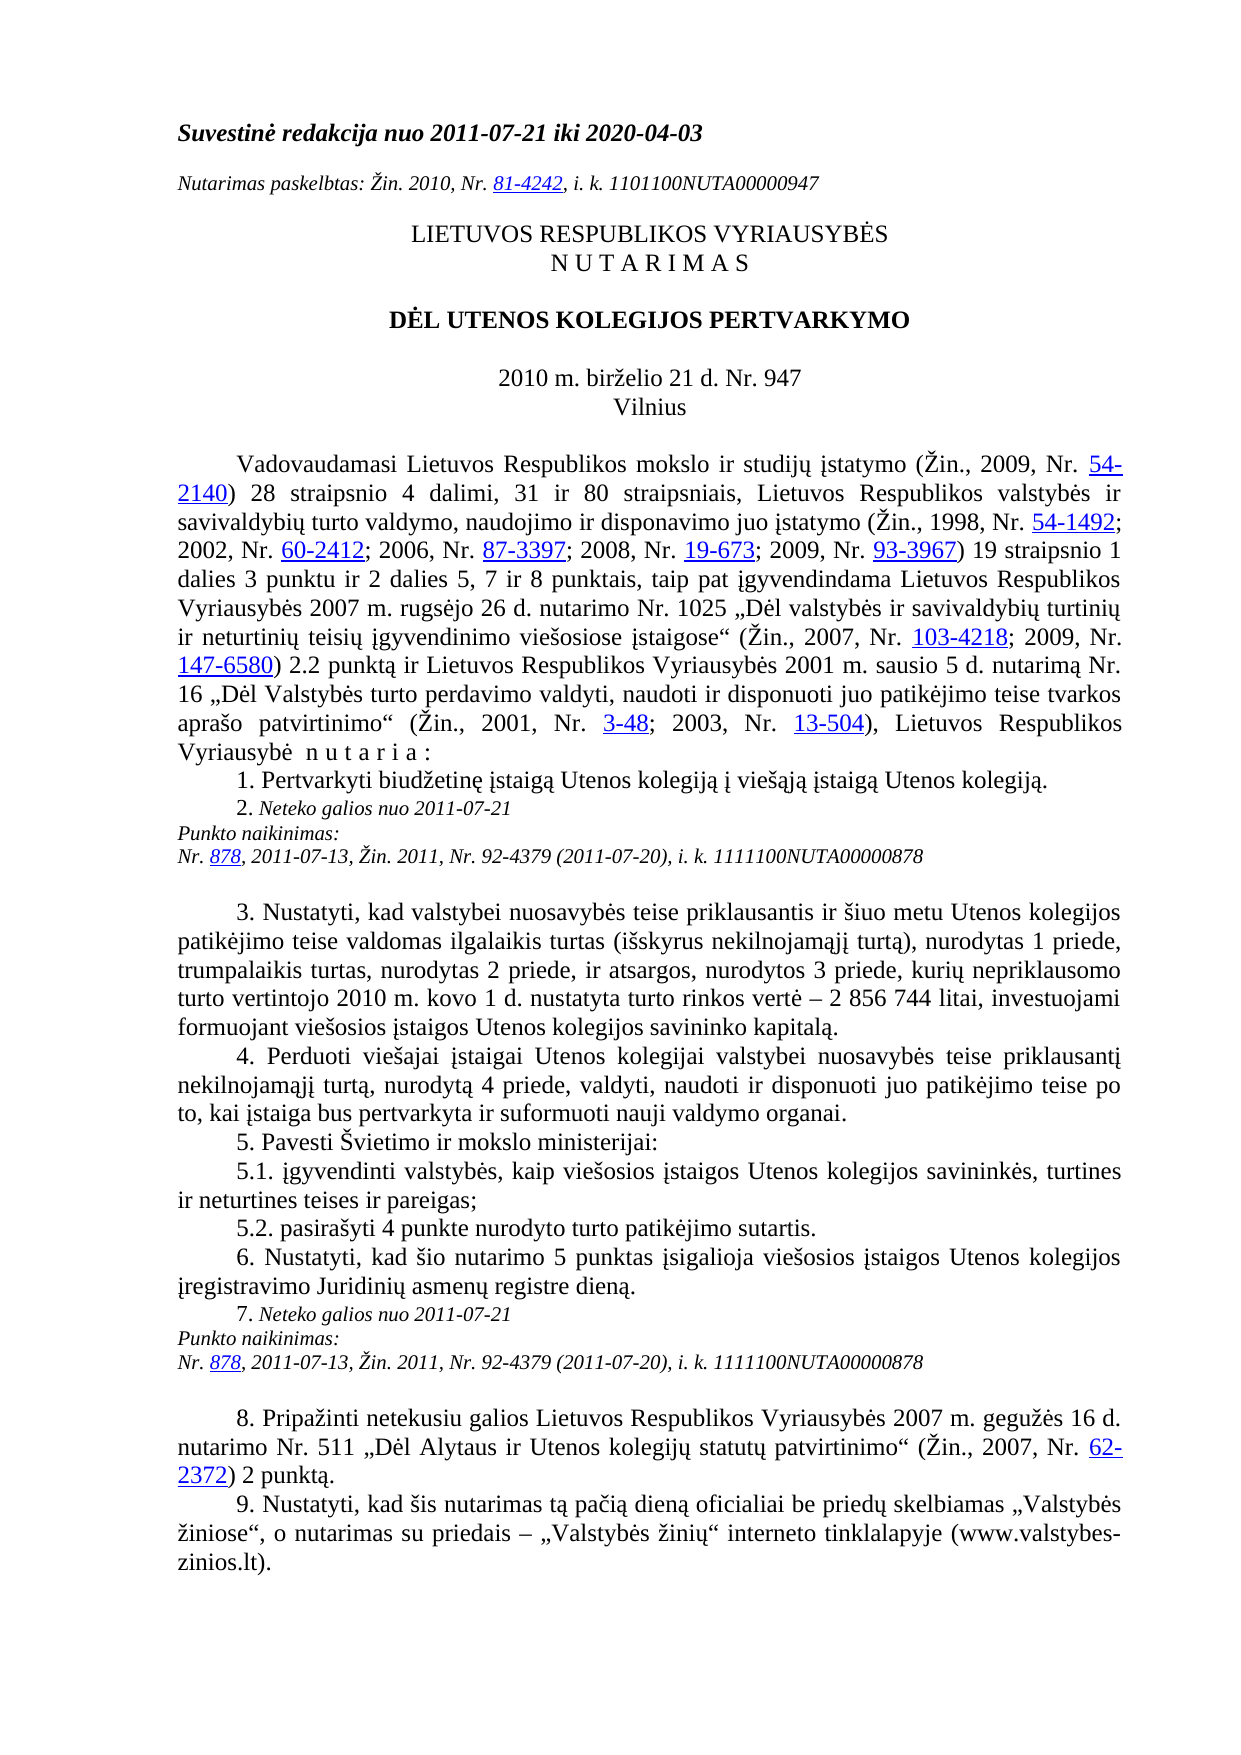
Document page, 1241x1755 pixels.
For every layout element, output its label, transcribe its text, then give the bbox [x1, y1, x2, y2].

text Punkto naikinimas: [177, 1326, 1122, 1350]
text 7. Neteko galios nuo 2011-07-21 [177, 1300, 1122, 1326]
text 8. Pripažinti netekusiu galios Lietuvos Respublikos Vyriausybės 2007 m. gegužės 16 d. nutarimo Nr. 511 „Dėl Alytaus ir Utenos kolegijų statutų patvirtinimo“ (Žin., 2007, Nr. 62-2372) 2 punktą. [177, 1403, 1122, 1489]
text Nutarimas paskelbtas: Žin. 2010, Nr. 81-4242, i. k. 1101100NUTA00000947 [177, 171, 1122, 195]
text LIETUVOS RESPUBLIKOS VYRIAUSYBĖS [177, 219, 1122, 248]
text N U T A R I M A S [177, 248, 1122, 277]
text 2010 m. birželio 21 d. Nr. 947 [177, 363, 1122, 392]
text 4. Perduoti viešajai įstaigai Utenos kolegijai valstybei nuosavybės teise priklausantį nekilnojamąjį turtą, nurodytą 4 priede, valdyti, naudoti ir disponuoti juo patikėjimo teise po to, kai įstaiga bus pertvarkyta ir suformuoti nauji valdymo organai. [177, 1041, 1122, 1127]
text Vadovaudamasi Lietuvos Respublikos mokslo ir studijų įstatymo (Žin., 2009, Nr. 54-2140) 28 straipsnio 4 dalimi, 31 ir 80 straipsniais, Lietuvos Respublikos valstybės ir savivaldybių turto valdymo, naudojimo ir disponavimo juo įstatymo (Žin., 1998, Nr. 54-1492; 2002, Nr. 60-2412; 2006, Nr. 87-3397; 2008, Nr. 19-673; 2009, Nr. 93-3967) 19 straipsnio 1 dalies 3 punktu ir 2 dalies 5, 7 ir 8 punktais, taip pat įgyvendindama Lietuvos Respublikos Vyriausybės 2007 m. rugsėjo 26 d. nutarimo Nr. 1025 „Dėl valstybės ir savivaldybių turtinių ir neturtinių teisių įgyvendinimo viešosiose įstaigose“ (Žin., 2007, Nr. 103-4218; 2009, Nr. 147-6580) 2.2 punktą ir Lietuvos Respublikos Vyriausybės 2001 m. sausio 5 d. nutarimą Nr. 16 „Dėl Valstybės turto perdavimo valdyti, naudoti ir disponuoti juo patikėjimo teise tvarkos aprašo patvirtinimo“ (Žin., 2001, Nr. 3-48; 2003, Nr. 13-504), Lietuvos Respublikos Vyriausybė nutaria: [177, 449, 1122, 765]
text DĖL UTENOS KOLEGIJOS PERTVARKYMO [177, 305, 1122, 334]
text 5.2. pasirašyti 4 punkte nurodyto turto patikėjimo sutartis. [177, 1213, 1122, 1242]
text 5. Pavesti Švietimo ir mokslo ministerijai: [177, 1127, 1122, 1156]
text Nr. 878, 2011-07-13, Žin. 2011, Nr. 92-4379 (2011-07-20), i. k. 1111100NUTA00000878 [177, 844, 1122, 868]
text Suvestinė redakcija nuo 2011-07-21 iki 2020-04-03 [177, 118, 1122, 147]
text 2. Neteko galios nuo 2011-07-21 [177, 794, 1122, 820]
text Punkto naikinimas: [177, 820, 1122, 844]
text Vilnius [177, 392, 1122, 420]
text 1. Pertvarkyti biudžetinę įstaigą Utenos kolegiją į viešąją įstaigą Utenos kolegiją. [177, 765, 1122, 794]
text 9. Nustatyti, kad šis nutarimas tą pačią dieną oficialiai be priedų skelbiamas „Valstybės žiniose“, o nutarimas su priedais – „Valstybės žinių“ interneto tinklalapyje (www.valstybes-zinios.lt). [177, 1489, 1122, 1576]
text 3. Nustatyti, kad valstybei nuosavybės teise priklausantis ir šiuo metu Utenos kolegijos patikėjimo teise valdomas ilgalaikis turtas (išskyrus nekilnojamąjį turtą), nurodytas 1 priede, trumpalaikis turtas, nurodytas 2 priede, ir atsargos, nurodytos 3 priede, kurių nepriklausomo turto vertintojo 2010 m. kovo 1 d. nustatyta turto rinkos vertė – 2 856 744 litai, investuojami formuojant viešosios įstaigos Utenos kolegijos savininko kapitalą. [177, 897, 1122, 1041]
text 6. Nustatyti, kad šio nutarimo 5 punktas įsigalioja viešosios įstaigos Utenos kolegijos įregistravimo Juridinių asmenų registre dieną. [177, 1242, 1122, 1300]
text Nr. 878, 2011-07-13, Žin. 2011, Nr. 92-4379 (2011-07-20), i. k. 1111100NUTA00000878 [177, 1350, 1122, 1374]
text 5.1. įgyvendinti valstybės, kaip viešosios įstaigos Utenos kolegijos savininkės, turtines ir neturtines teises ir pareigas; [177, 1156, 1122, 1213]
